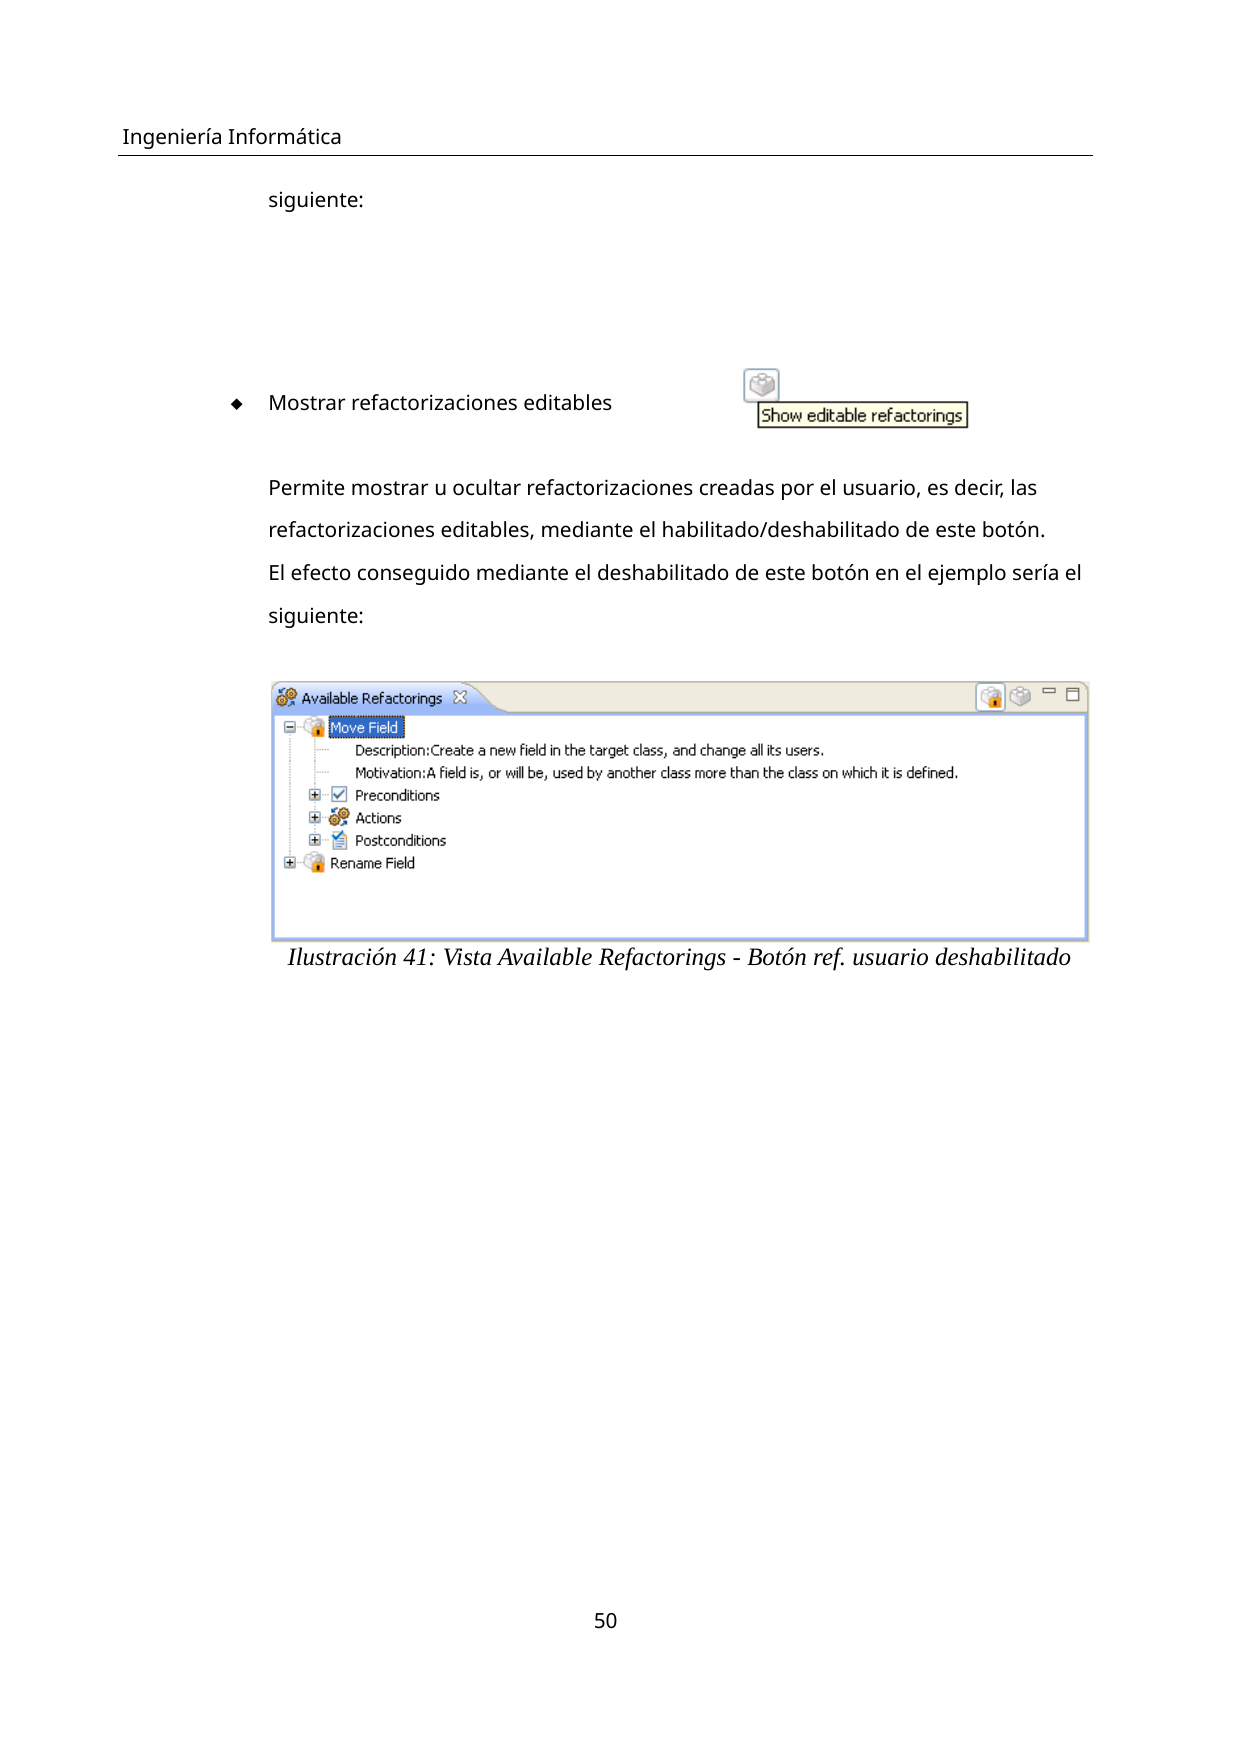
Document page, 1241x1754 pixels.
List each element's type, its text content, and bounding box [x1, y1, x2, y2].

picture [271, 681, 1090, 943]
picture [739, 364, 973, 433]
list Mostrar refactorizaciones editables Permite mostrar u ocultar refactorizaciones creadas por el usuario, es decir, las refactorizaciones editables, mediante el habilitado/deshabilitado de este botón. El efecto conseguido mediante el deshabilitado de este botón en el ejemplo sería el siguiente: [231, 388, 1093, 629]
text Ilustración 41: Vista Available Refactorings - Botón ref. usuario deshabilitado [271, 943, 1090, 971]
list siguiente: [231, 185, 1093, 213]
